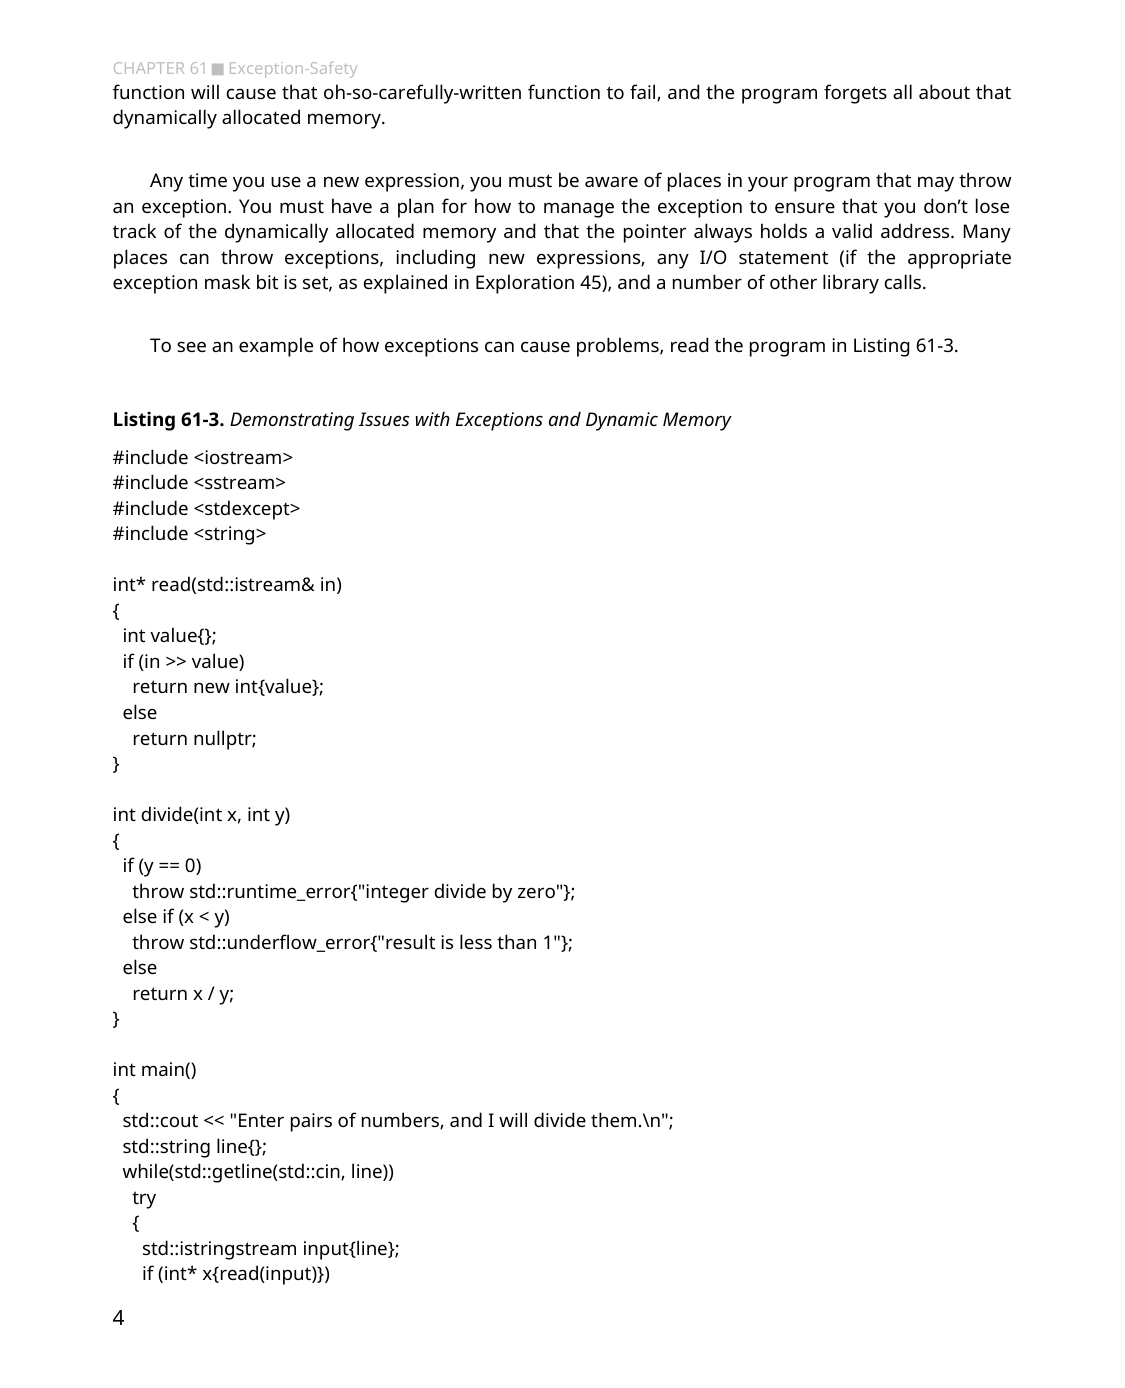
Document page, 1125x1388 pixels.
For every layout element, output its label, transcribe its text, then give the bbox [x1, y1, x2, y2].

text #include <string> [112, 521, 1012, 546]
text else [112, 954, 1012, 980]
text { [112, 1082, 1012, 1108]
text To see an example of how exceptions can cause problems, read the program in Listing 61-3. [112, 333, 1012, 358]
text } [112, 750, 1012, 776]
text #include <stdexcept> [112, 495, 1012, 521]
text while(std::getline(std::cin, line)) [112, 1159, 1012, 1184]
text function will cause that oh-so-carefully-written function to fail, and the program forgets all about that dynamically allocated memory. [112, 79, 1012, 130]
text int main() [112, 1057, 1012, 1082]
text throw std::underflow_error{"result is less than 1"}; [112, 929, 1012, 954]
text else [112, 699, 1012, 725]
text throw std::runtime_error{"integer divide by zero"}; [112, 878, 1012, 903]
text return nullptr; [112, 725, 1012, 750]
text #include <iostream> [112, 444, 1012, 469]
text std::istringstream input{line}; [112, 1235, 1012, 1261]
text return x / y; [112, 980, 1012, 1006]
text int value{}; [112, 623, 1012, 648]
text int divide(int x, int y) [112, 801, 1012, 827]
text #include <sstream> [112, 469, 1012, 495]
text if (int* x{read(input)}) [112, 1261, 1012, 1286]
text { [112, 1210, 1012, 1235]
text return new int{value}; [112, 674, 1012, 699]
text int* read(std::istream& in) [112, 572, 1012, 597]
text Listing 61-3. Demonstrating Issues with Exceptions and Dynamic Memory [112, 406, 1012, 432]
text { [112, 827, 1012, 852]
text try [112, 1184, 1012, 1210]
text if (y == 0) [112, 852, 1012, 878]
text if (in >> value) [112, 648, 1012, 674]
text } [112, 1006, 1012, 1031]
text std::cout << "Enter pairs of numbers, and I will divide them.\n"; [112, 1108, 1012, 1133]
text else if (x < y) [112, 903, 1012, 929]
text std::string line{}; [112, 1133, 1012, 1159]
text { [112, 597, 1012, 623]
text Any time you use a new expression, you must be aware of places in your program that may throw an exception. You must have a plan for how to manage the exception to ensure that you don’t lose track of the dynamically allocated memory and that the pointer always holds a valid address. Many places can throw exceptions, including new expressions, any I/O statement (if the appropriate exception mask bit is set, as explained in Exploration 45), and a number of other library calls. [112, 167, 1012, 295]
